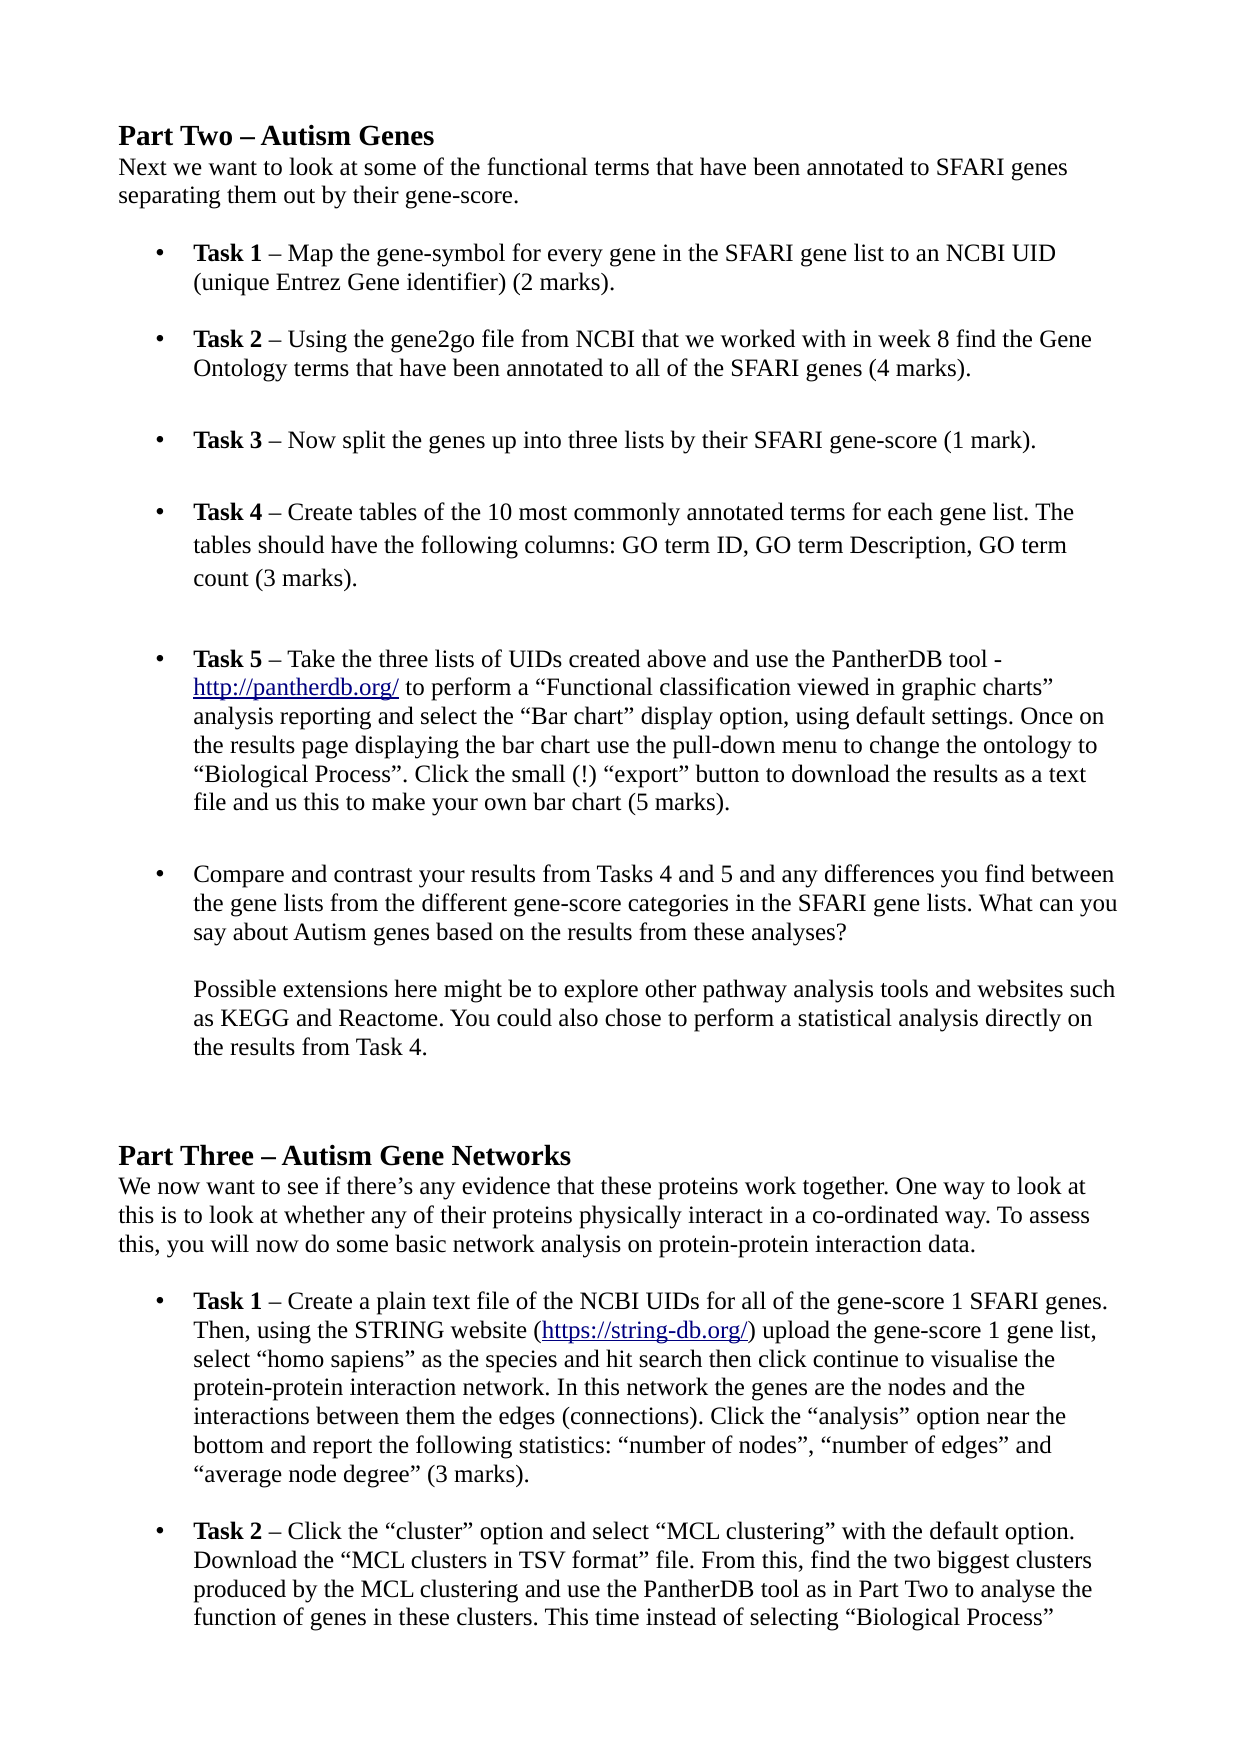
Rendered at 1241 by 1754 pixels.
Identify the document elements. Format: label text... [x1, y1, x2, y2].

list Task 2 – Click the “cluster” option and select “MCL clustering” with the default option. Download the “MCL clusters in TSV format” file. From this, find the two biggest clusters produced by the MCL clustering and use the PantherDB tool as in Part Two to analyse the function of genes in these clusters. This time instead of selecting “Biological Process” [156, 1516, 1122, 1631]
list Task 4 – Create tables of the 10 most commonly annotated terms for each gene list. The tables should have the following columns: GO term ID, GO term Description, GO term count (3 marks). [156, 497, 1122, 625]
list Task 3 – Now split the genes up into three lists by their SFARI gene-score (1 mark). [156, 425, 1122, 482]
text We now want to see if there’s any evidence that these proteins work together. One way to look at this is to look at whether any of their proteins physically interact in a co-ordinated way. To assess this, you will now do some basic network analysis on protein-protein interaction data. [118, 1171, 1122, 1286]
text Part Two – Autism Genes Next we want to look at some of the functional terms that have been annotated to SFARI genes separating them out by their gene-score. [118, 118, 1122, 238]
list Task 5 – Take the three lists of UIDs created above and use the PantherDB tool - http://pantherdb.org/ to perform a “Functional classification viewed in graphic charts” analysis reporting and select the “Bar chart” display option, using default settings. Once on the results page displaying the bar chart use the pull-down menu to change the ontology to “Biological Process”. Click the small (!) “export” button to download the results as a text file and us this to make your own bar chart (5 marks). [156, 644, 1122, 845]
text Part Three – Autism Gene Networks [118, 1138, 1122, 1171]
list Task 2 – Using the gene2go file from NCBI that we worked with in week 8 find the Gene Ontology terms that have been annotated to all of the SFARI genes (4 marks). [156, 324, 1122, 410]
list Task 1 – Create a plain text file of the NCBI UIDs for all of the gene-score 1 SFARI genes. Then, using the STRING website (https://string-db.org/) upload the gene-score 1 gene list, select “homo sapiens” as the species and hit search then click continue to visualise the protein-protein interaction network. In this network the genes are the nodes and the interactions between them the edges (connections). Click the “analysis” option near the bottom and report the following statistics: “number of nodes”, “number of edges” and “average node degree” (3 marks). [156, 1286, 1122, 1516]
list Compare and contrast your results from Tasks 4 and 5 and any differences you find between the gene lists from the different gene-score categories in the SFARI gene lists. What can you say about Autism genes based on the results from these analyses? Possible extensions here might be to explore other pathway analysis tools and websites such as KEGG and Reactome. You could also chose to perform a statistical analysis directly on the results from Task 4. [156, 859, 1122, 1123]
list Task 1 – Map the gene-symbol for every gene in the SFARI gene list to an NCBI UID (unique Entrez Gene identifier) (2 marks). [156, 238, 1122, 324]
